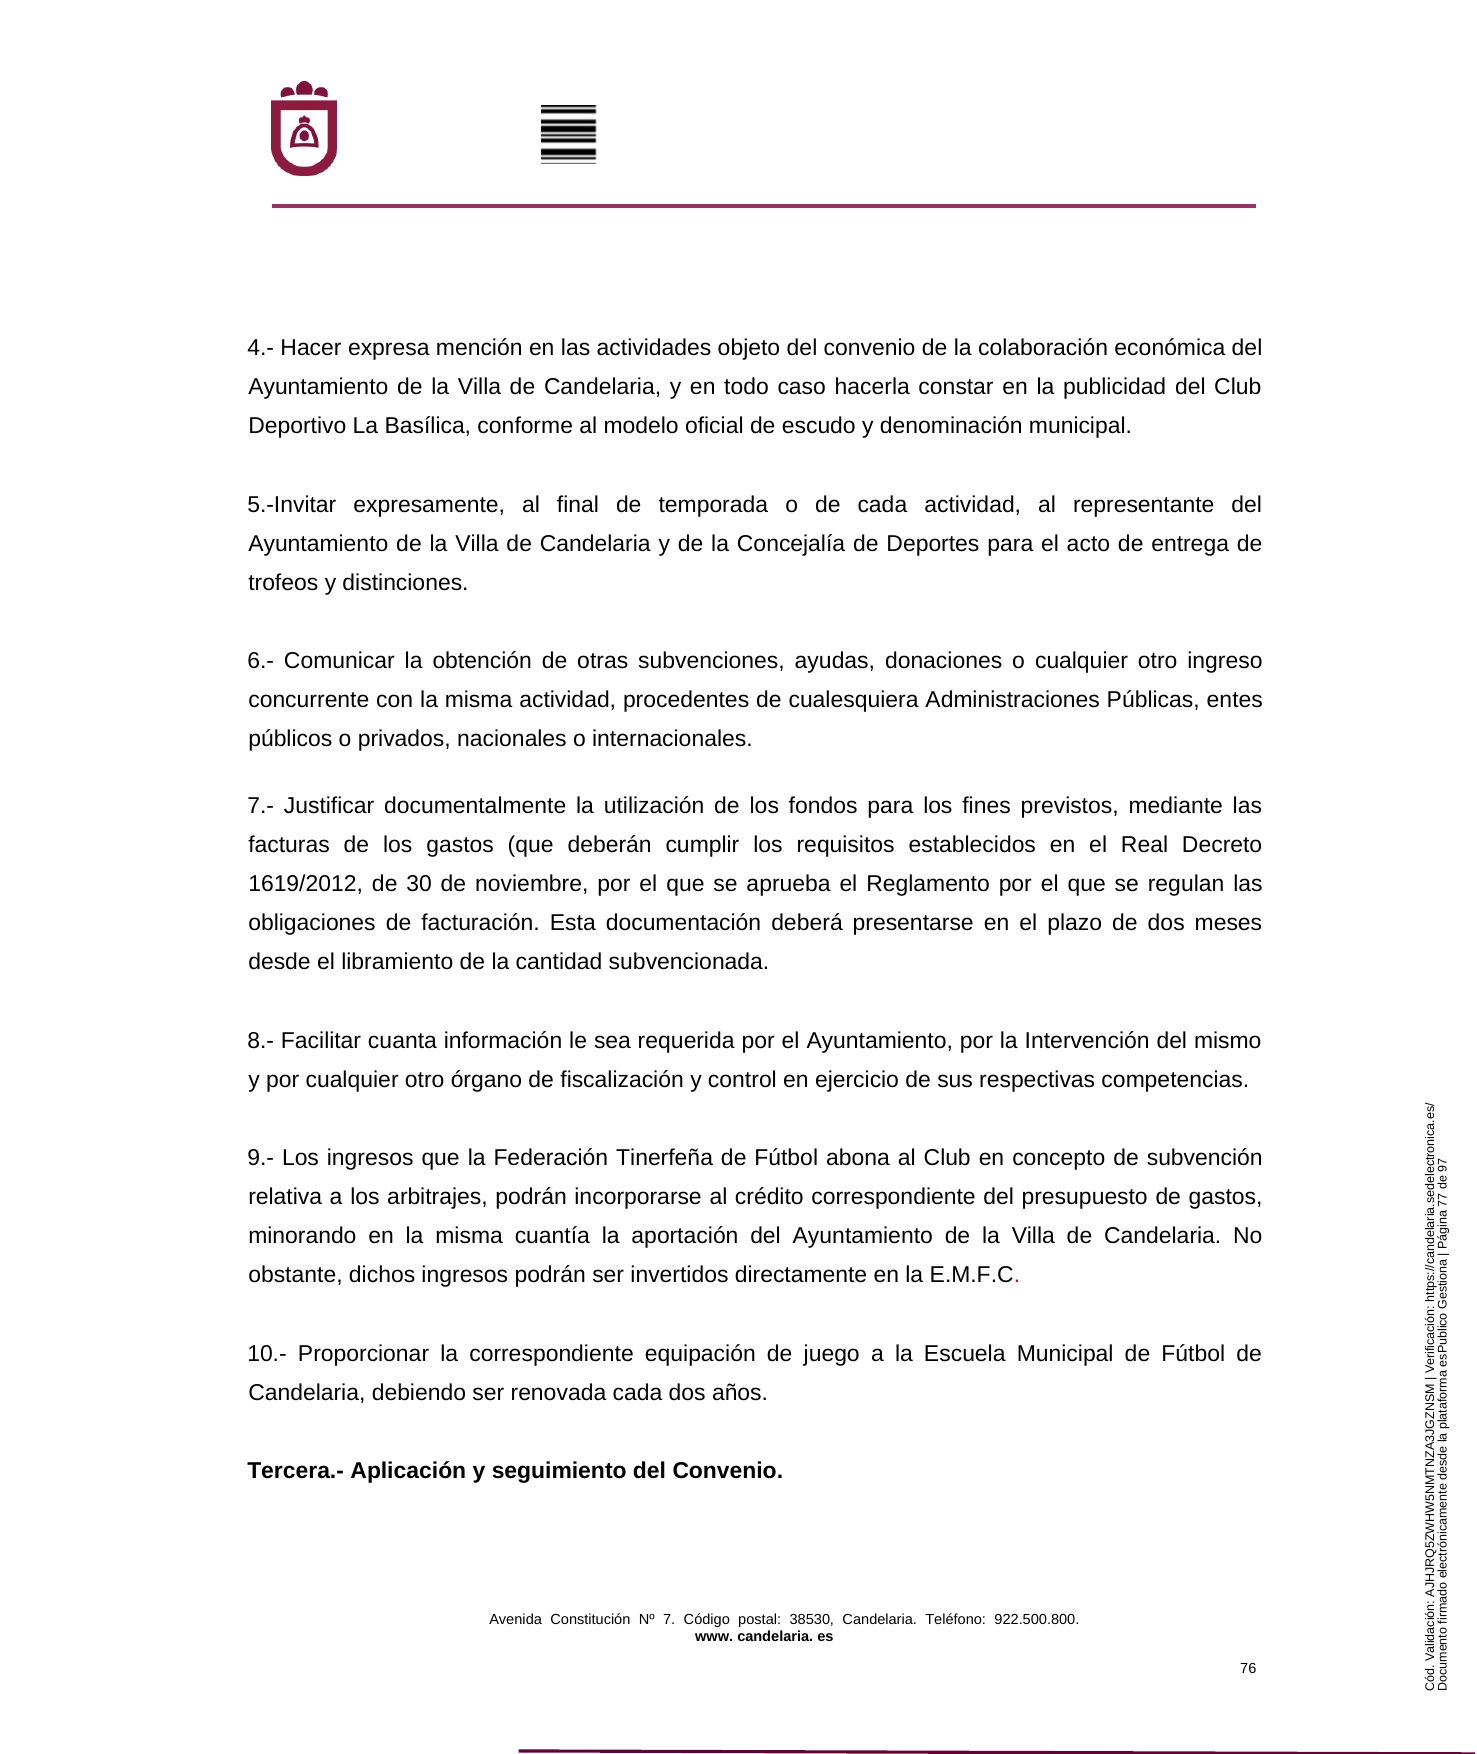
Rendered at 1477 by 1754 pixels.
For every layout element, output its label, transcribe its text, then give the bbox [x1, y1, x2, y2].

text 7.- Justificar documentalmente la utilización de los fondos para los fines previstos, mediante las facturas de los gastos (que deberán cumplir los requisitos establecidos en el Real Decreto 1619/2012, de 30 de noviembre, por el que se aprueba el Reglamento por el que se regulan las obligaciones de facturación. Esta documentación deberá presentarse en el plazo de dos meses desde el libramiento de la cantidad subvencionada. [247, 792, 1263, 975]
text 9.- Los ingresos que la Federación Tinerfeña de Fútbol abona al Club en concepto de subvención relativa a los arbitrajes, podrán incorporarse al crédito correspondiente del presupuesto de gastos, minorando en la misma cuantía la aportación del Ayuntamiento de la Villa de Candelaria. No obstante, dichos ingresos podrán ser invertidos directamente en la E.M.F.C. [247, 1144, 1263, 1287]
text 6.- Comunicar la obtención de otras subvenciones, ayudas, donaciones o cualquier otro ingreso concurrente con la misma actividad, procedentes de cualesquiera Administraciones Públicas, entes públicos o privados, nacionales o internacionales. [247, 647, 1263, 751]
text 5.-Invitar expresamente, al final de temporada o de cada actividad, al representante del Ayuntamiento de la Villa de Candelaria y de la Concejalía de Deportes para el acto de entrega de trofeos y distinciones. [247, 491, 1263, 595]
text 10.- Proporcionar la correspondiente equipación de juego a la Escuela Municipal de Fútbol de Candelaria, debiendo ser renovada cada dos años. [247, 1339, 1263, 1405]
text 8.- Facilitar cuanta información le sea requerida por el Ayuntamiento, por la Intervención del mismo y por cualquier otro órgano de fiscalización y control en ejercicio de sus respectivas competencias. [247, 1027, 1263, 1092]
text 4.- Hacer expresa mención en las actividades objeto del convenio de la colaboración económica del Ayuntamiento de la Villa de Candelaria, y en todo caso hacerla constar en la publicidad del Club Deportivo La Basílica, conforme al modelo oficial de escudo y denominación municipal. [247, 334, 1263, 439]
text Tercera.- Aplicación y seguimiento del Convenio. [247, 1457, 1264, 1483]
